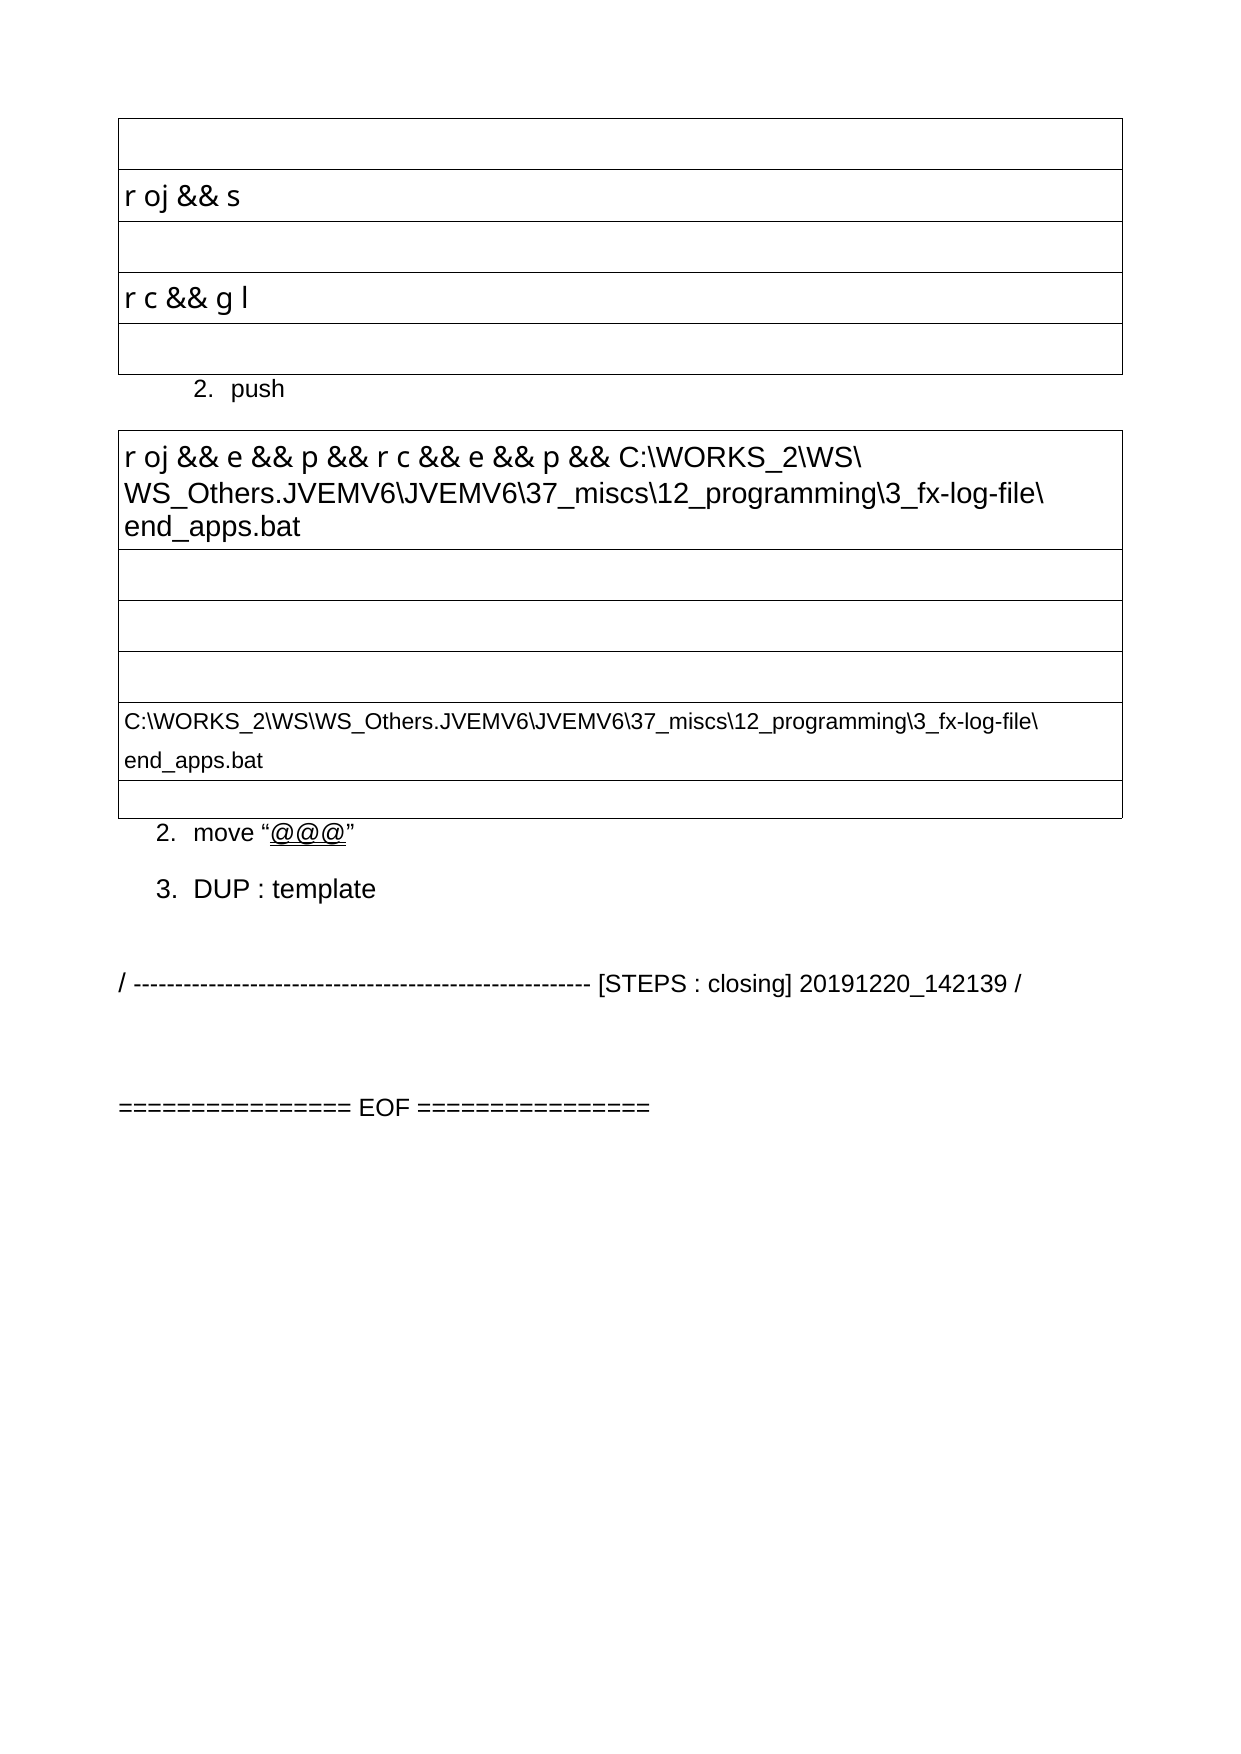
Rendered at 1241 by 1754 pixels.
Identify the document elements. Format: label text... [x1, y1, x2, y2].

list move “@@@” [156, 819, 1122, 846]
table_cell [119, 119, 1122, 169]
table_cell [119, 601, 1122, 651]
table_cell [119, 550, 1122, 600]
table_cell r c && g l [119, 273, 1122, 323]
list DUP : template [156, 873, 1122, 904]
table_cell [119, 781, 1122, 817]
table_cell [119, 324, 1122, 374]
table_cell [119, 652, 1122, 702]
list push [193, 375, 1122, 403]
table_cell [119, 222, 1122, 272]
table_header r oj && e && p && r c && e && p && C:\WORKS_2\WS\WS_Others.JVEMV6\JVEMV6\37_miscs\12_programming\3_fx-log-file\end_apps.bat [119, 431, 1122, 548]
table_cell r oj && s [119, 170, 1122, 221]
table_cell C:\WORKS_2\WS\WS_Others.JVEMV6\JVEMV6\37_miscs\12_programming\3_fx-log-file\end_apps.bat [119, 703, 1122, 779]
text / ------------------------------------------------------- [STEPS : closing] 20191220_142139 / [118, 967, 1122, 998]
text ================ EOF ================ [118, 1093, 1122, 1122]
